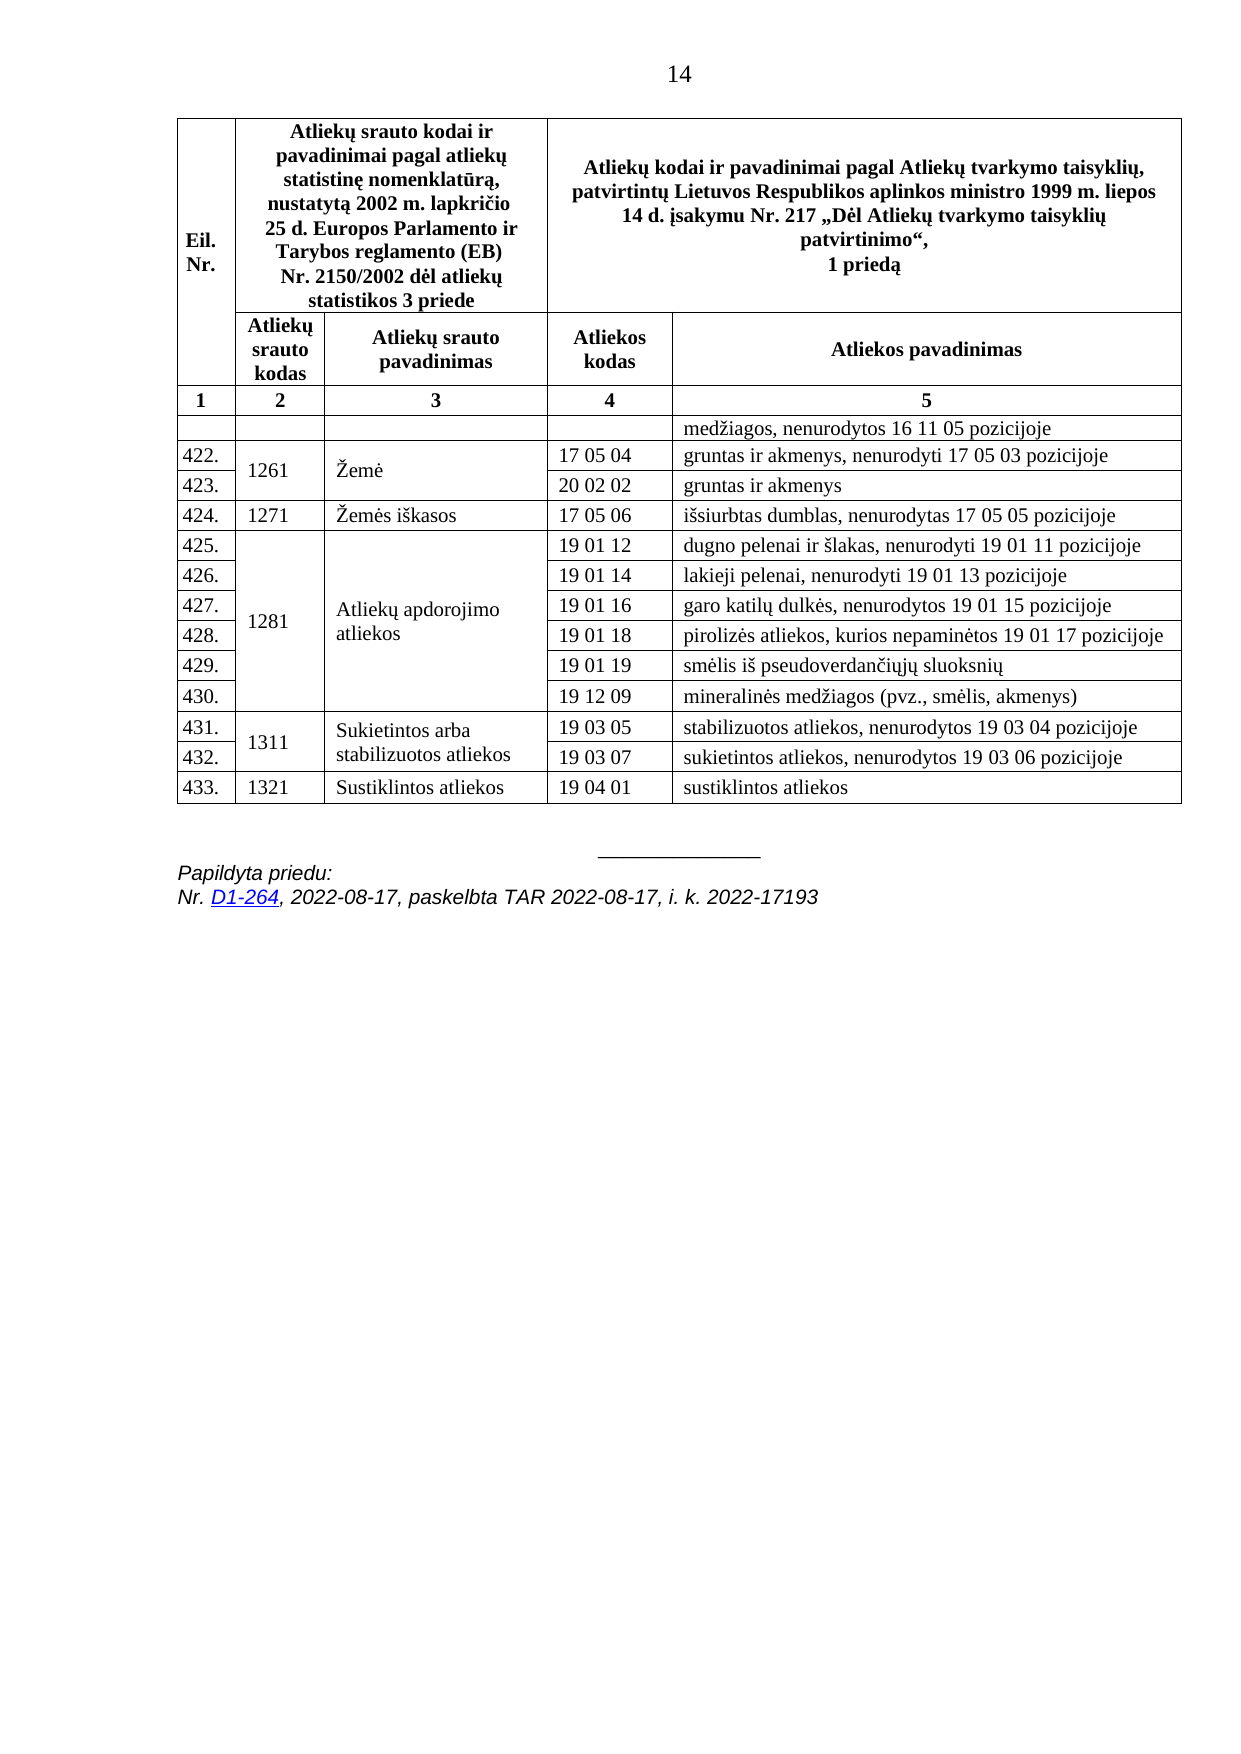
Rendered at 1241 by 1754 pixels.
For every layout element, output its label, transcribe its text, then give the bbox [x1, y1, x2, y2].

table_cell 17 05 06 [548, 501, 672, 530]
table_cell 428. [178, 621, 235, 650]
table_cell garo katilų dulkės, nenurodytos 19 01 15 pozicijoje [673, 591, 1181, 620]
table_cell 430. [178, 681, 235, 711]
table_cell 20 02 02 [548, 471, 672, 500]
table_cell 425. [178, 531, 235, 560]
table_cell dugno pelenai ir šlakas, nenurodyti 19 01 11 pozicijoje [673, 531, 1181, 560]
table_cell išsiurbtas dumblas, nenurodytas 17 05 05 pozicijoje [673, 501, 1181, 530]
table_cell Atliekų apdorojimo atliekos [325, 531, 547, 711]
table_header Eil. Nr. [178, 119, 235, 385]
table_cell 422. [178, 441, 235, 470]
table_header Atliekų srauto kodai ir pavadinimai pagal atliekų statistinę nomenklatūrą, nustatytą 2002 m. lapkričio 25 d. Europos Parlamento ir Tarybos reglamento (EB) Nr. 2150/2002 dėl atliekų statistikos 3 priede [236, 119, 547, 312]
table_cell 19 01 18 [548, 621, 672, 650]
table_cell [325, 416, 547, 440]
table_cell 19 01 19 [548, 651, 672, 680]
text Papildyta priedu: [177, 861, 1181, 885]
table_cell smėlis iš pseudoverdančiųjų sluoksnių [673, 651, 1181, 680]
table_cell Žemė [325, 441, 547, 500]
table_cell 1271 [236, 501, 324, 530]
table_cell 1261 [236, 441, 324, 500]
table_cell 2 [236, 386, 324, 415]
table_cell 3 [325, 386, 547, 415]
table_cell Sukietintos arba stabilizuotos atliekos [325, 712, 547, 771]
table_cell 427. [178, 591, 235, 620]
table_cell 19 01 16 [548, 591, 672, 620]
text _____________ [177, 832, 1181, 861]
table_cell 17 05 04 [548, 441, 672, 470]
table_cell 429. [178, 651, 235, 680]
table_cell Atliekos pavadinimas [673, 313, 1181, 385]
table_cell 1 [178, 386, 235, 415]
table_cell 432. [178, 742, 235, 771]
table_header Atliekų kodai ir pavadinimai pagal Atliekų tvarkymo taisyklių, patvirtintų Lietuvos Respublikos aplinkos ministro 1999 m. liepos 14 d. įsakymu Nr. 217 „Dėl Atliekų tvarkymo taisyklių patvirtinimo“, 1 priedą [548, 119, 1181, 312]
table_cell medžiagos, nenurodytos 16 11 05 pozicijoje [673, 416, 1181, 440]
table_cell [548, 416, 672, 440]
table_cell 424. [178, 501, 235, 530]
table_cell 4 [548, 386, 672, 415]
table_cell Žemės iškasos [325, 501, 547, 530]
table_cell 433. [178, 772, 235, 802]
table_cell pirolizės atliekos, kurios nepaminėtos 19 01 17 pozicijoje [673, 621, 1181, 650]
table_cell stabilizuotos atliekos, nenurodytos 19 03 04 pozicijoje [673, 712, 1181, 741]
table_cell [236, 416, 324, 440]
table_cell 5 [673, 386, 1181, 415]
table_cell Atliekų srauto pavadinimas [325, 313, 547, 385]
table_cell 1311 [236, 712, 324, 771]
table_cell gruntas ir akmenys, nenurodyti 17 05 03 pozicijoje [673, 441, 1181, 470]
table_cell 19 01 12 [548, 531, 672, 560]
table_cell 19 03 05 [548, 712, 672, 741]
table_cell sukietintos atliekos, nenurodytos 19 03 06 pozicijoje [673, 742, 1181, 771]
text Nr. D1-264, 2022-08-17, paskelbta TAR 2022-08-17, i. k. 2022-17193 [177, 885, 1181, 909]
table_cell 1321 [236, 772, 324, 802]
table_cell 19 04 01 [548, 772, 672, 802]
table_cell lakieji pelenai, nenurodyti 19 01 13 pozicijoje [673, 561, 1181, 590]
table_cell 1281 [236, 531, 324, 711]
table_cell sustiklintos atliekos [673, 772, 1181, 802]
table_cell [178, 416, 235, 440]
table_cell 19 03 07 [548, 742, 672, 771]
table_cell 426. [178, 561, 235, 590]
table_cell 423. [178, 471, 235, 500]
table_cell Atliekų srauto kodas [236, 313, 324, 385]
table_cell mineralinės medžiagos (pvz., smėlis, akmenys) [673, 681, 1181, 711]
table_cell gruntas ir akmenys [673, 471, 1181, 500]
table_cell Atliekos kodas [548, 313, 672, 385]
table_cell Sustiklintos atliekos [325, 772, 547, 802]
table_cell 431. [178, 712, 235, 741]
table_cell 19 12 09 [548, 681, 672, 711]
table_cell 19 01 14 [548, 561, 672, 590]
